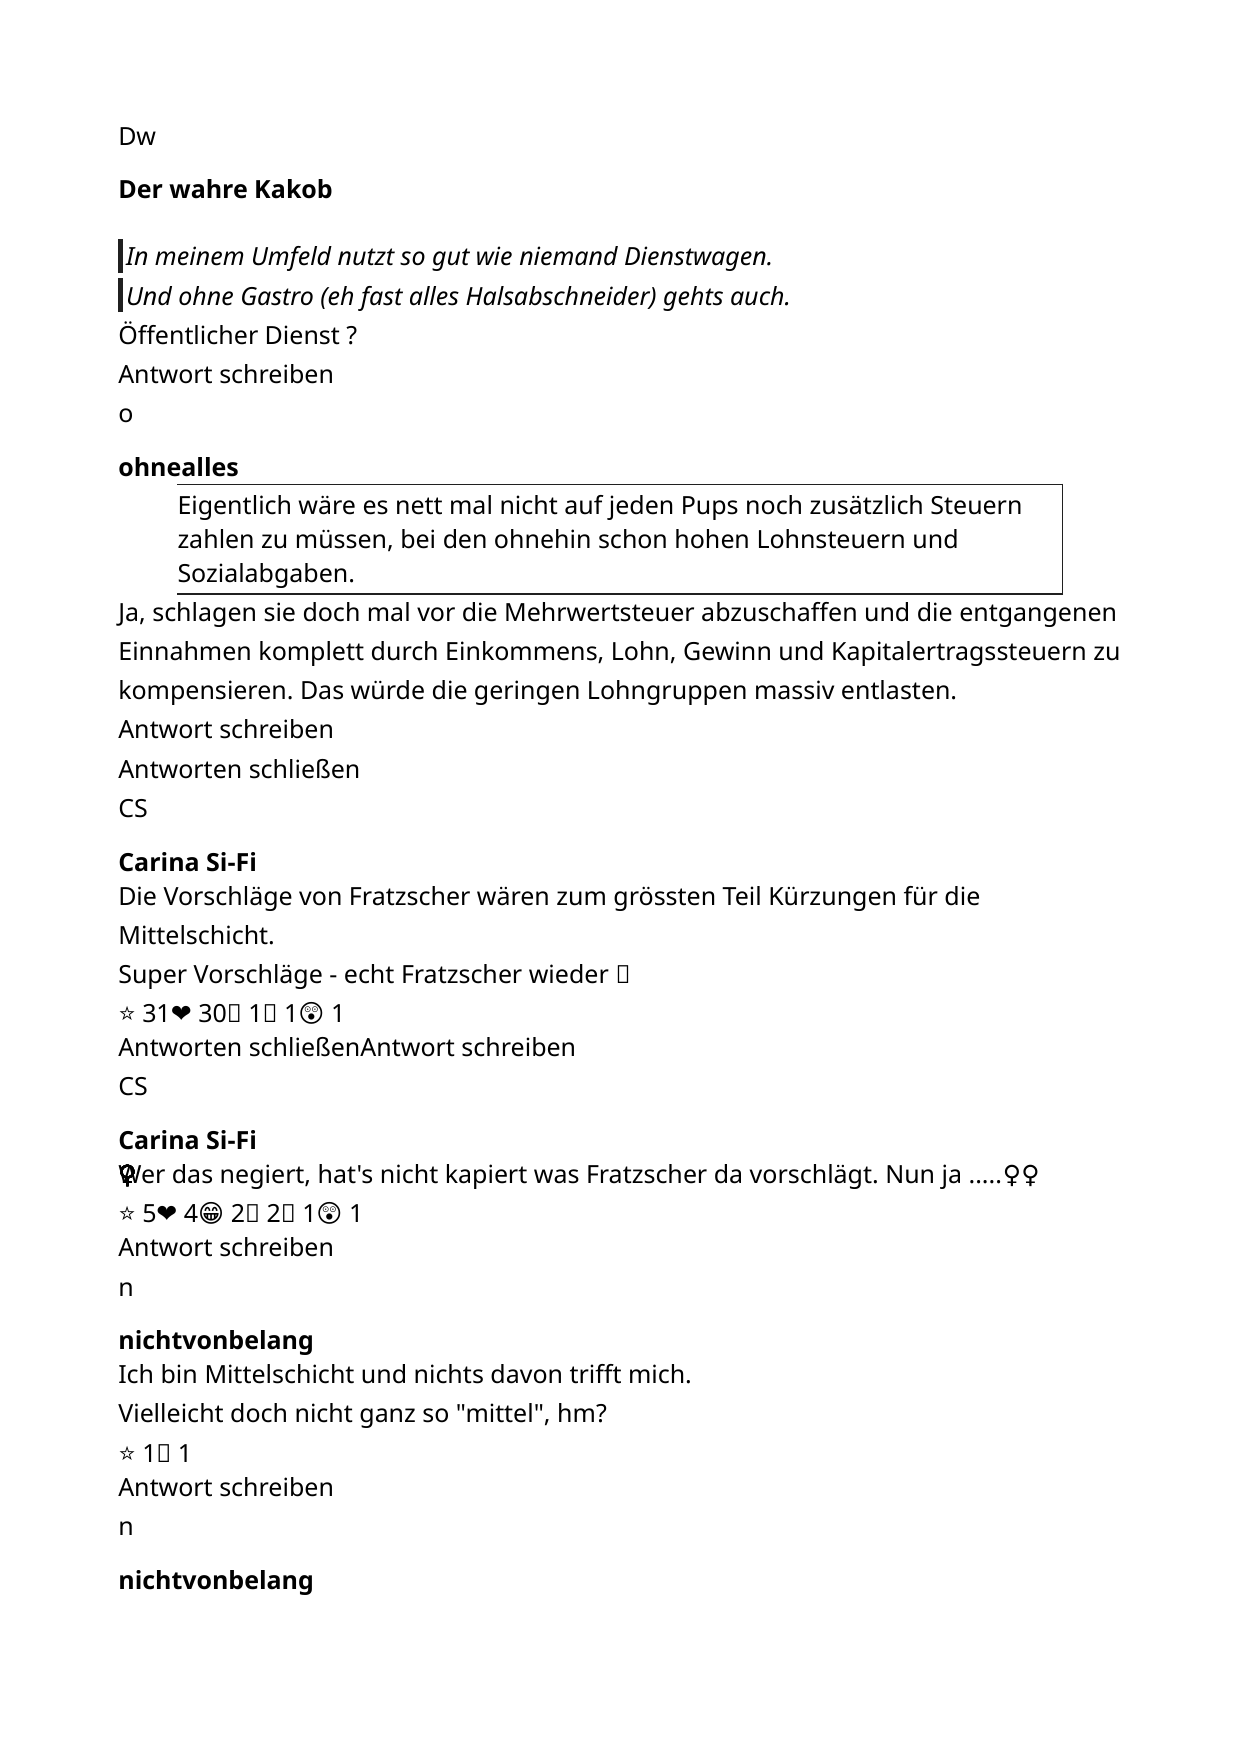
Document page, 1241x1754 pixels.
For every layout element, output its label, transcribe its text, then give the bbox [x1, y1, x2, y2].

text Und ohne Gastro (eh fast alles Halsabschneider) gehts auch. [123, 278, 1122, 312]
text n [118, 1508, 1122, 1543]
text Antwort schreiben [118, 712, 1122, 746]
text CS [118, 790, 1122, 824]
text Öffentlicher Dienst ? [118, 317, 1122, 351]
text Antwort schreiben [118, 1469, 1122, 1503]
subtitle ohnealles [118, 449, 1122, 483]
text Super Vorschläge - echt Fratzscher wieder 🙄 [118, 957, 1122, 991]
subtitle nichtvonbelang [118, 1323, 1122, 1357]
text CS [118, 1069, 1122, 1103]
text Wer das negiert, hat's nicht kapiert was Fratzscher da vorschlägt. Nun ja .....🤦‍♀️ [118, 1157, 1122, 1191]
text Dw [118, 118, 1122, 152]
text Vielleicht doch nicht ganz so "mittel", hm? [118, 1396, 1122, 1430]
subtitle Carina Si-Fi [118, 844, 1122, 878]
subtitle Carina Si-Fi [118, 1123, 1122, 1157]
text ⭐️ 5❤️ 4😁 2🙁 2🤨 1😲 1 [118, 1196, 1122, 1230]
text Die Vorschläge von Fratzscher wären zum grössten Teil Kürzungen für die Mittelschicht. [118, 878, 1122, 951]
text Ich bin Mittelschicht und nichts davon trifft mich. [118, 1357, 1122, 1391]
text o [118, 396, 1122, 430]
text Antworten schließenAntwort schreiben [118, 1030, 1122, 1064]
text Eigentlich wäre es nett mal nicht auf jeden Pups noch zusätzlich Steuern zahlen zu müssen, bei den ohnehin schon hohen Lohnsteuern und Sozialabgaben. [177, 485, 1062, 593]
subtitle Der wahre Kakob [118, 172, 1122, 206]
text Antwort schreiben [118, 356, 1122, 391]
text In meinem Umfeld nutzt so gut wie niemand Dienstwagen. [123, 239, 1122, 273]
text Ja, schlagen sie doch mal vor die Mehrwertsteuer abzuschaffen und die entgangenen Einnahmen komplett durch Einkommens, Lohn, Gewinn und Kapitalertragssteuern zu kompensieren. Das würde die geringen Lohngruppen massiv entlasten. [118, 594, 1122, 707]
text Antworten schließen [118, 751, 1122, 785]
text Antwort schreiben [118, 1230, 1122, 1264]
text n [118, 1269, 1122, 1303]
text ⭐️ 31❤️ 30🙁 1🤨 1😲 1 [118, 996, 1122, 1030]
subtitle nichtvonbelang [118, 1562, 1122, 1596]
text ⭐️ 1🤨 1 [118, 1435, 1122, 1469]
